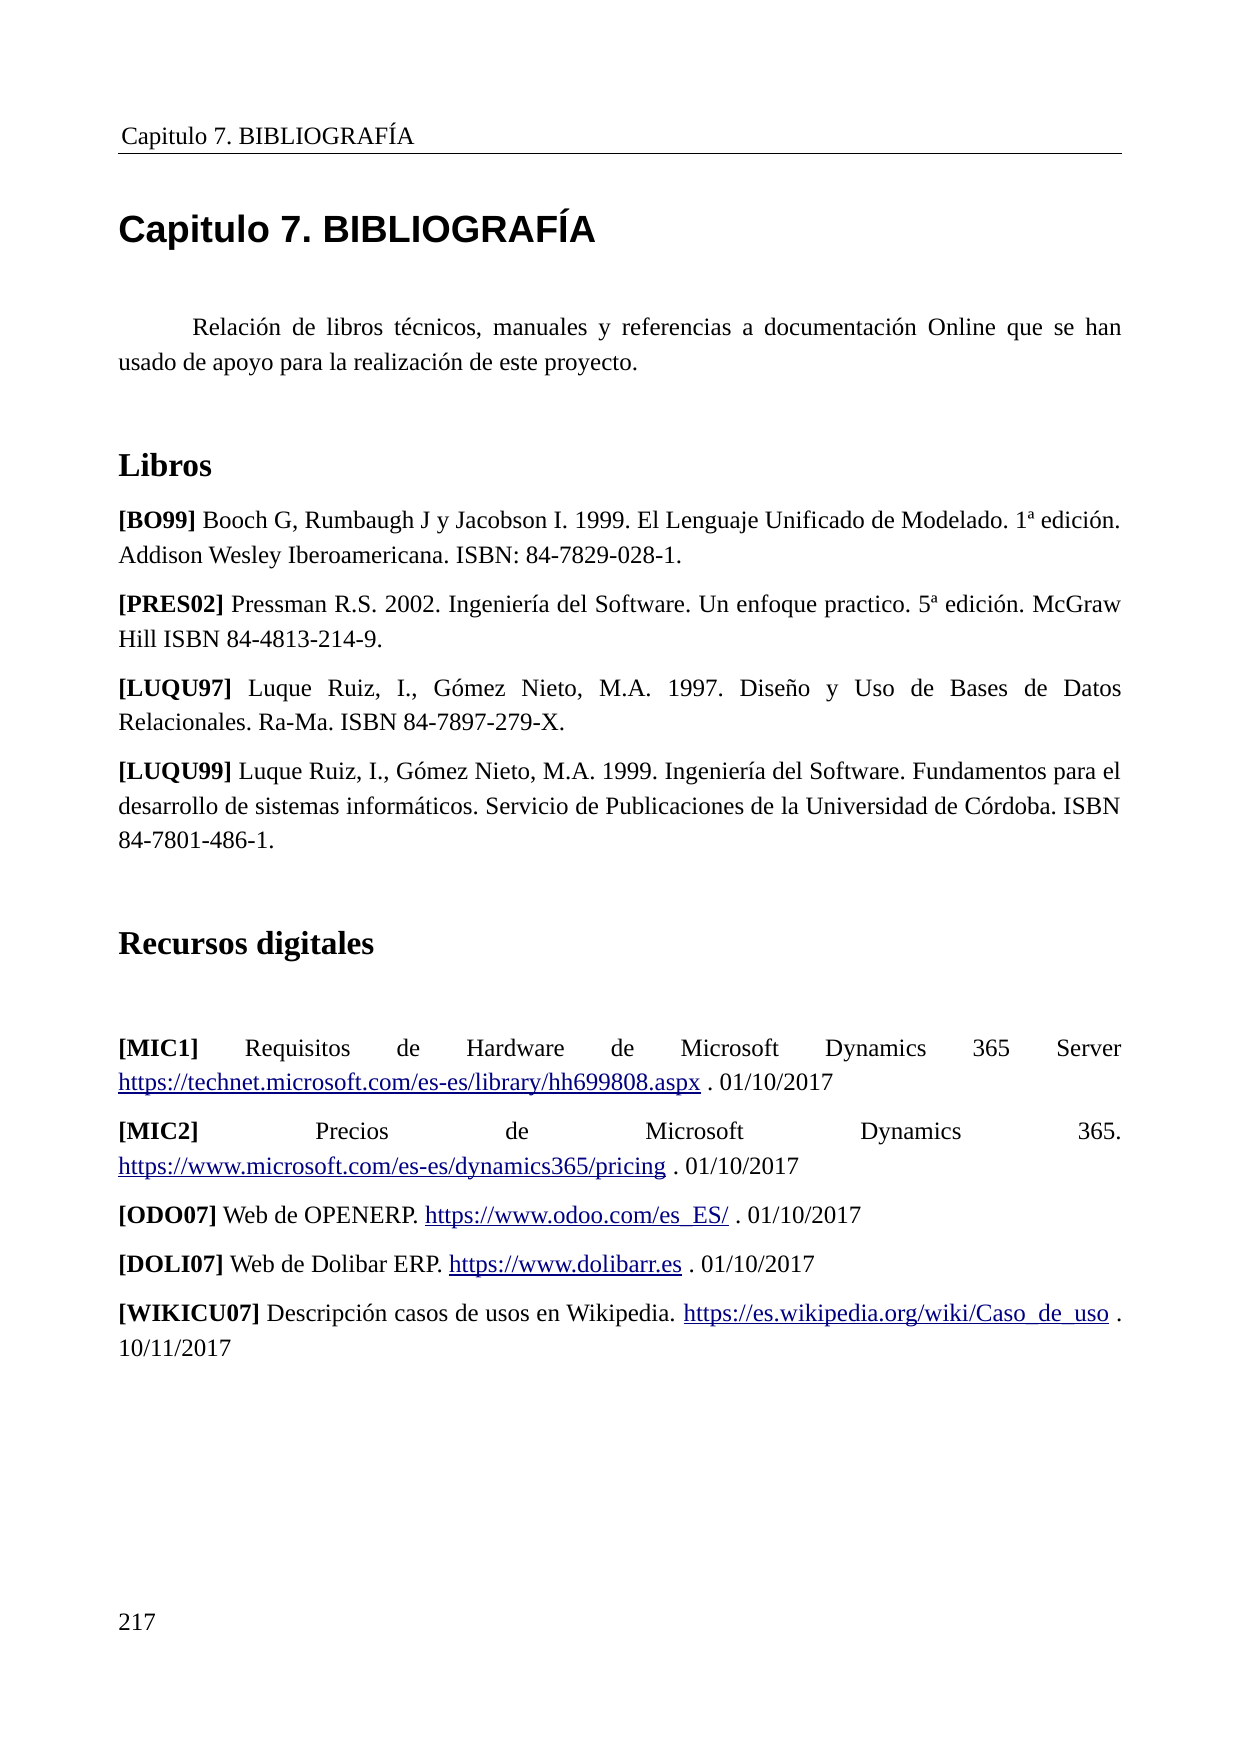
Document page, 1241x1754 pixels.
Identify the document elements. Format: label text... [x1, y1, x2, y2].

subtitle Capitulo 7. BIBLIOGRAFÍA [118, 207, 1122, 251]
text Relación de libros técnicos, manuales y referencias a documentación Online que se han usado de apoyo para la realización de este proyecto. [118, 312, 1122, 376]
text [WIKICU07] Descripción casos de usos en Wikipedia. https://es.wikipedia.org/wiki/Caso_de_uso . 10/11/2017 [118, 1298, 1122, 1361]
text [BO99] Booch G, Rumbaugh J y Jacobson I. 1999. El Lenguaje Unificado de Modelado. 1ª edición. Addison Wesley Iberoamericana. ISBN: 84-7829-028-1. [118, 506, 1122, 569]
text [MIC1] Requisitos de Hardware de Microsoft Dynamics 365 Server https://technet.microsoft.com/es-es/library/hh699808.aspx . 01/10/2017 [118, 1033, 1122, 1096]
text Libros [118, 445, 1122, 483]
text [MIC2] Precios de Microsoft Dynamics 365. https://www.microsoft.com/es-es/dynamics365/pricing . 01/10/2017 [118, 1116, 1122, 1180]
text [PRES02] Pressman R.S. 2002. Ingeniería del Software. Un enfoque practico. 5ª edición. McGraw Hill ISBN 84-4813-214-9. [118, 589, 1122, 652]
text [DOLI07] Web de Dolibar ERP. https://www.dolibarr.es . 01/10/2017 [118, 1249, 1122, 1278]
text [ODO07] Web de OPENERP. https://www.odoo.com/es_ES/ . 01/10/2017 [118, 1200, 1122, 1229]
text Recursos digitales [118, 923, 1122, 962]
text [LUQU97] Luque Ruiz, I., Gómez Nieto, M.A. 1997. Diseño y Uso de Bases de Datos Relacionales. Ra-Ma. ISBN 84-7897-279-X. [118, 673, 1122, 736]
text [LUQU99] Luque Ruiz, I., Gómez Nieto, M.A. 1999. Ingeniería del Software. Fundamentos para el desarrollo de sistemas informáticos. Servicio de Publicaciones de la Universidad de Córdoba. ISBN 84-7801-486-1. [118, 756, 1122, 854]
